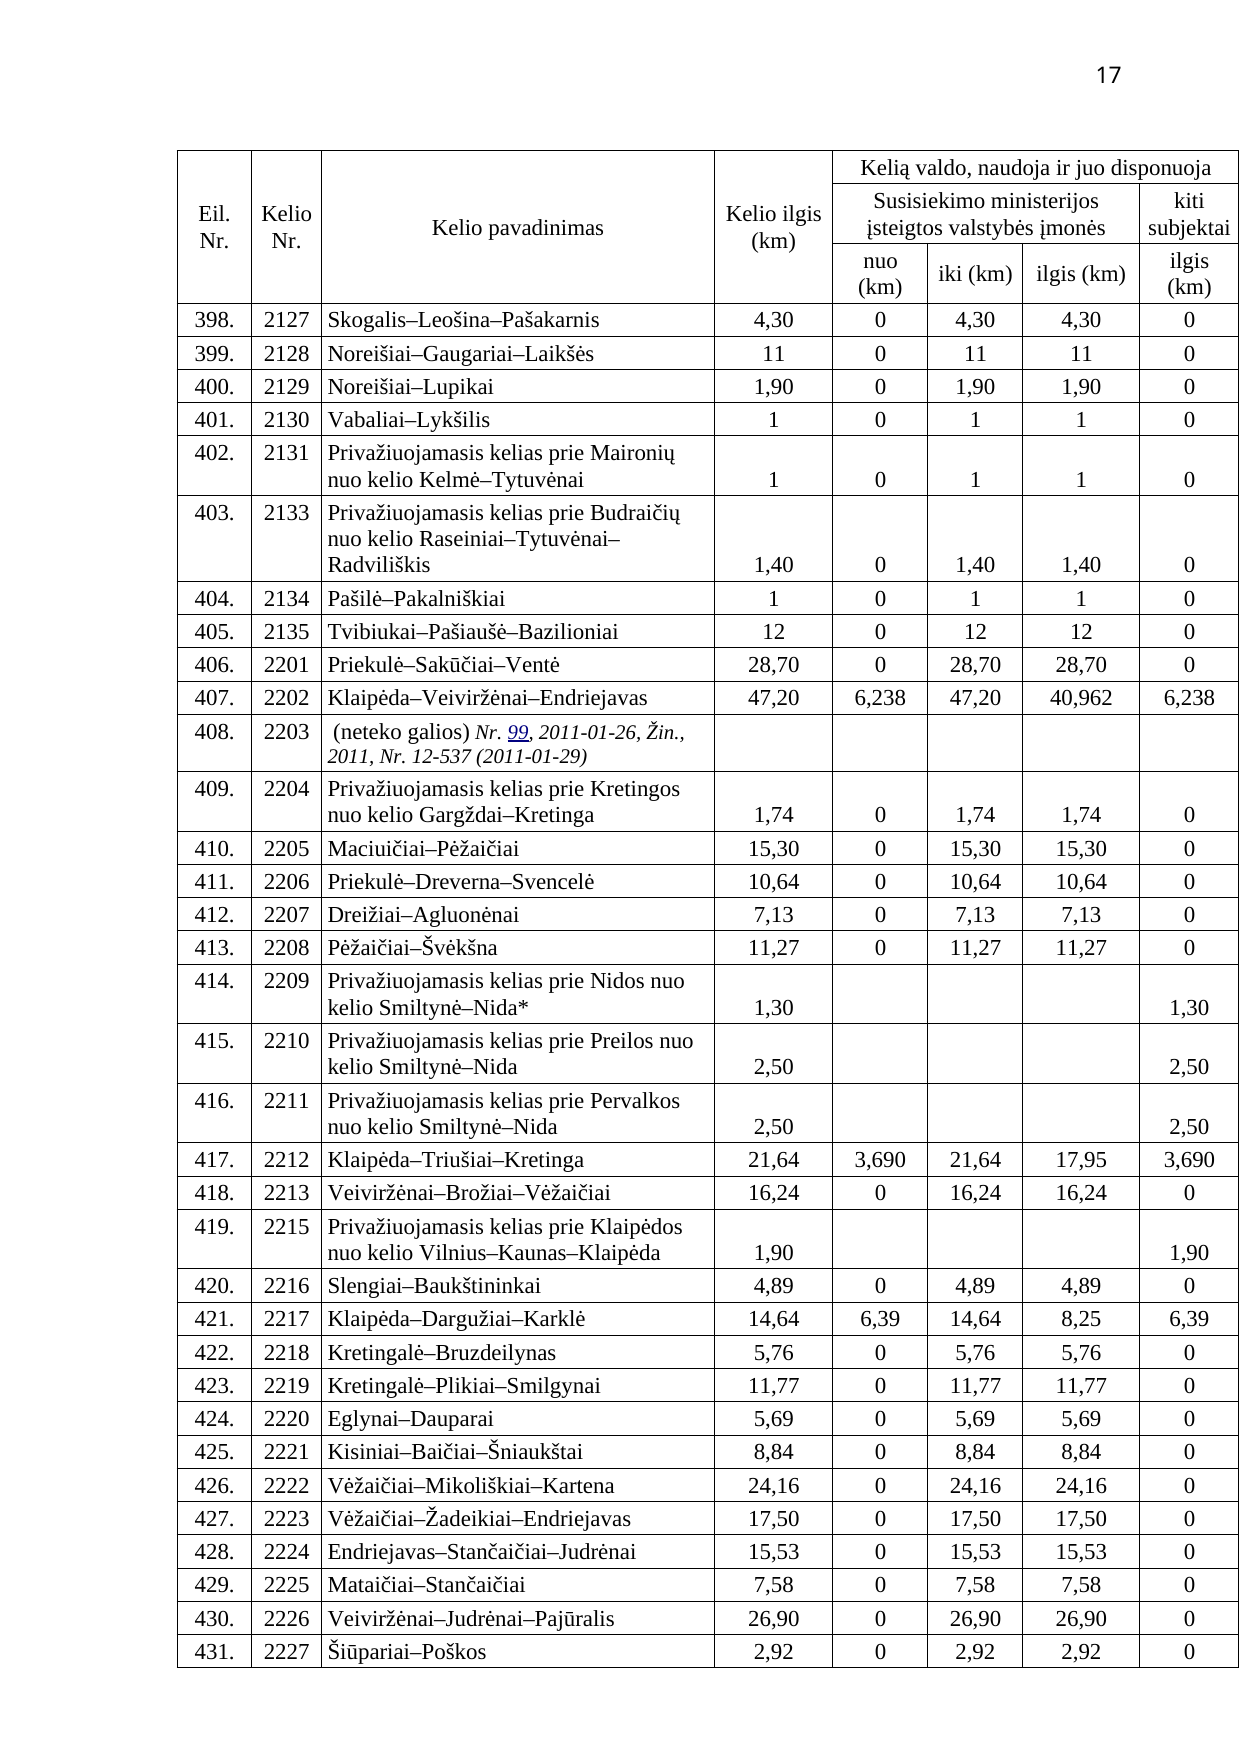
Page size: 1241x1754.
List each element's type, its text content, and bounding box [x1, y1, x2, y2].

table_cell 7,58 [1023, 1569, 1139, 1601]
table_cell Privažiuojamasis kelias prie Maironių nuo kelio Kelmė–Tytuvėnai [322, 436, 714, 495]
table_cell 420. [178, 1269, 251, 1302]
table_cell [833, 965, 927, 1023]
table_cell 0 [1140, 898, 1238, 930]
table_cell Eglynai–Dauparai [322, 1402, 714, 1434]
table_cell [928, 1210, 1022, 1268]
table_cell 0 [833, 1177, 927, 1209]
table_cell 0 [1140, 615, 1238, 647]
table_cell 15,53 [715, 1535, 832, 1567]
table_cell Privažiuojamasis kelias prie Nidos nuo kelio Smiltynė–Nida* [322, 965, 714, 1023]
table_cell 2,92 [928, 1635, 1022, 1667]
table_cell (neteko galios) Nr. 99, 2011-01-26, Žin., 2011, Nr. 12-537 (2011-01-29) [322, 715, 714, 771]
table_cell 24,16 [928, 1469, 1022, 1501]
table_cell Susisiekimo ministerijos įsteigtos valstybės įmonės [833, 184, 1139, 243]
table_cell 412. [178, 898, 251, 930]
table_cell 429. [178, 1569, 251, 1601]
table_cell 3,690 [833, 1143, 927, 1176]
table_cell Privažiuojamasis kelias prie Pervalkos nuo kelio Smiltynė–Nida [322, 1084, 714, 1142]
table_cell 2223 [252, 1502, 321, 1534]
table_cell 2129 [252, 370, 321, 402]
table_cell 417. [178, 1143, 251, 1176]
table_cell 0 [833, 931, 927, 963]
table_cell 0 [1140, 1569, 1238, 1601]
table_cell [1023, 965, 1139, 1023]
table_cell 1,90 [1140, 1210, 1238, 1268]
table_cell 11 [1023, 337, 1139, 369]
table_cell Mataičiai–Stančaičiai [322, 1569, 714, 1601]
table_cell 2,50 [715, 1084, 832, 1142]
table_cell 7,13 [1023, 898, 1139, 930]
table_cell 402. [178, 436, 251, 495]
table_header Eil. Nr. [178, 151, 251, 302]
table_cell [715, 715, 832, 771]
table_cell [1140, 715, 1238, 771]
table_cell [1023, 1210, 1139, 1268]
table_cell Priekulė–Sakūčiai–Ventė [322, 648, 714, 681]
table_cell 6,39 [833, 1303, 927, 1335]
table_cell 2128 [252, 337, 321, 369]
table_cell 2202 [252, 682, 321, 714]
table_cell 2224 [252, 1535, 321, 1567]
table_cell 2217 [252, 1303, 321, 1335]
table_cell 0 [833, 304, 927, 336]
table_cell 0 [1140, 865, 1238, 897]
table_cell 0 [833, 1402, 927, 1434]
table_cell 428. [178, 1535, 251, 1567]
table_cell 10,64 [1023, 865, 1139, 897]
table_cell Noreišiai–Gaugariai–Laikšės [322, 337, 714, 369]
table_cell 421. [178, 1303, 251, 1335]
table_cell 2201 [252, 648, 321, 681]
table_cell 14,64 [928, 1303, 1022, 1335]
table_cell 399. [178, 337, 251, 369]
table_cell 0 [833, 1602, 927, 1634]
table_cell 26,90 [715, 1602, 832, 1634]
table_cell 0 [1140, 436, 1238, 495]
table_cell 15,30 [1023, 832, 1139, 864]
table_cell 11,27 [1023, 931, 1139, 963]
table_cell 11,77 [928, 1369, 1022, 1401]
table_cell 1 [1023, 582, 1139, 614]
table_cell 415. [178, 1024, 251, 1083]
table_cell 16,24 [928, 1177, 1022, 1209]
table_cell 426. [178, 1469, 251, 1501]
table_cell 0 [1140, 1502, 1238, 1534]
table_cell Vabaliai–Lykšilis [322, 403, 714, 435]
table_cell 16,24 [1023, 1177, 1139, 1209]
table_cell 4,89 [928, 1269, 1022, 1302]
table_cell iki (km) [928, 244, 1022, 302]
table_cell 0 [1140, 1436, 1238, 1468]
table_cell 2,92 [1023, 1635, 1139, 1667]
table_cell 1,90 [928, 370, 1022, 402]
table_cell 423. [178, 1369, 251, 1401]
table_cell 16,24 [715, 1177, 832, 1209]
table_cell nuo (km) [833, 244, 927, 302]
table_cell 0 [1140, 1369, 1238, 1401]
table_cell 2218 [252, 1336, 321, 1368]
table_cell 0 [833, 337, 927, 369]
table_cell 0 [833, 1436, 927, 1468]
table_cell 2208 [252, 931, 321, 963]
table_cell Kisiniai–Baičiai–Šniaukštai [322, 1436, 714, 1468]
table_cell 2225 [252, 1569, 321, 1601]
table_cell 0 [833, 1635, 927, 1667]
table_cell 1 [715, 403, 832, 435]
table_cell 47,20 [715, 682, 832, 714]
table_cell 1,74 [715, 772, 832, 831]
table_cell 7,13 [928, 898, 1022, 930]
table_header Kelio pavadinimas [322, 151, 714, 302]
table_cell Klaipėda–Veiviržėnai–Endriejavas [322, 682, 714, 714]
table_cell 3,690 [1140, 1143, 1238, 1176]
table_cell 4,30 [1023, 304, 1139, 336]
table_header Kelio Nr. [252, 151, 321, 302]
table_cell 17,50 [1023, 1502, 1139, 1534]
table_cell 40,962 [1023, 682, 1139, 714]
table_cell Privažiuojamasis kelias prie Kretingos nuo kelio Gargždai–Kretinga [322, 772, 714, 831]
table_cell Šiūpariai–Poškos [322, 1635, 714, 1667]
table_cell 422. [178, 1336, 251, 1368]
table_cell 418. [178, 1177, 251, 1209]
table_cell 26,90 [928, 1602, 1022, 1634]
table_cell 0 [833, 436, 927, 495]
table_cell 0 [833, 1469, 927, 1501]
table_cell Pašilė–Pakalniškiai [322, 582, 714, 614]
table_cell [833, 715, 927, 771]
table_cell 2227 [252, 1635, 321, 1667]
table_cell Klaipėda–Triušiai–Kretinga [322, 1143, 714, 1176]
table_cell 0 [833, 898, 927, 930]
table_cell 413. [178, 931, 251, 963]
table_cell 0 [1140, 1402, 1238, 1434]
table_cell 15,30 [928, 832, 1022, 864]
table_cell kiti subjektai [1140, 184, 1238, 243]
table_cell 1,90 [715, 370, 832, 402]
table_cell 411. [178, 865, 251, 897]
table_cell 408. [178, 715, 251, 771]
table_cell 0 [1140, 1269, 1238, 1302]
table_cell 14,64 [715, 1303, 832, 1335]
table_cell 404. [178, 582, 251, 614]
table_cell 419. [178, 1210, 251, 1268]
table_cell 8,84 [1023, 1436, 1139, 1468]
table_cell 414. [178, 965, 251, 1023]
table_cell Noreišiai–Lupikai [322, 370, 714, 402]
table_cell 0 [833, 496, 927, 581]
table_cell 1,30 [715, 965, 832, 1023]
table_cell 5,69 [715, 1402, 832, 1434]
table_cell 2213 [252, 1177, 321, 1209]
table_cell 0 [1140, 1535, 1238, 1567]
table_cell 1,90 [715, 1210, 832, 1268]
table_cell Privažiuojamasis kelias prie Klaipėdos nuo kelio Vilnius–Kaunas–Klaipėda [322, 1210, 714, 1268]
table_cell [833, 1210, 927, 1268]
table_cell 0 [1140, 496, 1238, 581]
table_cell 12 [715, 615, 832, 647]
table_cell Endriejavas–Stančaičiai–Judrėnai [322, 1535, 714, 1567]
table_cell 5,69 [1023, 1402, 1139, 1434]
table_cell 0 [833, 1269, 927, 1302]
table_cell 0 [1140, 648, 1238, 681]
table_cell 0 [833, 1369, 927, 1401]
table_cell [833, 1024, 927, 1083]
table_cell 0 [1140, 337, 1238, 369]
table_cell ilgis (km) [1140, 244, 1238, 302]
table_cell 2221 [252, 1436, 321, 1468]
table_cell 2,50 [1140, 1024, 1238, 1083]
table_cell 2134 [252, 582, 321, 614]
table_cell 10,64 [928, 865, 1022, 897]
table_cell 0 [833, 370, 927, 402]
table_cell Priekulė–Dreverna–Svencelė [322, 865, 714, 897]
table_cell 0 [1140, 1336, 1238, 1368]
table_cell 15,53 [928, 1535, 1022, 1567]
table_cell 0 [1140, 370, 1238, 402]
table_cell Maciuičiai–Pėžaičiai [322, 832, 714, 864]
table_cell 7,58 [715, 1569, 832, 1601]
table_cell 12 [928, 615, 1022, 647]
table_cell 0 [1140, 582, 1238, 614]
table_cell 11,27 [715, 931, 832, 963]
table_cell Skogalis–Leošina–Pašakarnis [322, 304, 714, 336]
table_cell 0 [833, 615, 927, 647]
table_cell 6,238 [1140, 682, 1238, 714]
table_cell 425. [178, 1436, 251, 1468]
table_cell 17,50 [715, 1502, 832, 1534]
table_cell 0 [1140, 1469, 1238, 1501]
table_cell 2130 [252, 403, 321, 435]
table_cell 2204 [252, 772, 321, 831]
table_cell 0 [833, 648, 927, 681]
table_cell 1 [928, 403, 1022, 435]
table_cell 398. [178, 304, 251, 336]
table_cell 410. [178, 832, 251, 864]
table_cell 7,58 [928, 1569, 1022, 1601]
table_cell [833, 1084, 927, 1142]
table_cell 2226 [252, 1602, 321, 1634]
table_cell 5,76 [715, 1336, 832, 1368]
table_cell [928, 965, 1022, 1023]
table_cell 15,53 [1023, 1535, 1139, 1567]
table_cell 5,69 [928, 1402, 1022, 1434]
table_cell 2,92 [715, 1635, 832, 1667]
table_cell 0 [833, 582, 927, 614]
table_cell 2212 [252, 1143, 321, 1176]
table_cell 0 [833, 1336, 927, 1368]
table_cell 28,70 [715, 648, 832, 681]
table_cell 15,30 [715, 832, 832, 864]
table_cell 416. [178, 1084, 251, 1142]
table_cell 24,16 [715, 1469, 832, 1501]
table_cell Privažiuojamasis kelias prie Budraičių nuo kelio Raseiniai–Tytuvėnai–Radviliškis [322, 496, 714, 581]
table_cell 2206 [252, 865, 321, 897]
table_cell 2215 [252, 1210, 321, 1268]
table_cell 4,89 [1023, 1269, 1139, 1302]
table_cell 8,84 [715, 1436, 832, 1468]
table_cell 2207 [252, 898, 321, 930]
table_cell [928, 1024, 1022, 1083]
table_cell 1,30 [1140, 965, 1238, 1023]
table_cell 11,77 [715, 1369, 832, 1401]
table_cell 4,30 [715, 304, 832, 336]
table_cell 431. [178, 1635, 251, 1667]
table_cell 0 [1140, 931, 1238, 963]
table_cell 12 [1023, 615, 1139, 647]
table_cell 8,25 [1023, 1303, 1139, 1335]
table_cell 0 [833, 1502, 927, 1534]
table_cell 0 [833, 865, 927, 897]
table_header Kelią valdo, naudoja ir juo disponuoja [833, 151, 1238, 183]
table_cell 2211 [252, 1084, 321, 1142]
table_cell 2135 [252, 615, 321, 647]
table_cell 11,77 [1023, 1369, 1139, 1401]
table_cell 407. [178, 682, 251, 714]
table_cell Vėžaičiai–Mikoliškiai–Kartena [322, 1469, 714, 1501]
table_cell 1,40 [1023, 496, 1139, 581]
table_cell 10,64 [715, 865, 832, 897]
table_cell Veiviržėnai–Brožiai–Vėžaičiai [322, 1177, 714, 1209]
table_cell 1,74 [928, 772, 1022, 831]
table_cell 427. [178, 1502, 251, 1534]
table_cell 17,95 [1023, 1143, 1139, 1176]
table_cell 2133 [252, 496, 321, 581]
table_cell Vėžaičiai–Žadeikiai–Endriejavas [322, 1502, 714, 1534]
table_cell 1 [715, 436, 832, 495]
table_cell 1,40 [928, 496, 1022, 581]
table_cell Privažiuojamasis kelias prie Preilos nuo kelio Smiltynė–Nida [322, 1024, 714, 1083]
table_cell 21,64 [928, 1143, 1022, 1176]
table_cell 2219 [252, 1369, 321, 1401]
table_cell 6,238 [833, 682, 927, 714]
table_cell 11 [928, 337, 1022, 369]
table_cell 403. [178, 496, 251, 581]
table_cell 2222 [252, 1469, 321, 1501]
table_cell 2216 [252, 1269, 321, 1302]
table_cell 17,50 [928, 1502, 1022, 1534]
table_cell 0 [1140, 772, 1238, 831]
table_cell [1023, 1084, 1139, 1142]
table_cell 0 [1140, 1177, 1238, 1209]
table_cell [928, 715, 1022, 771]
table_cell 1 [1023, 403, 1139, 435]
table_cell 400. [178, 370, 251, 402]
table_cell 0 [1140, 832, 1238, 864]
table_cell ilgis (km) [1023, 244, 1139, 302]
table_cell 409. [178, 772, 251, 831]
table_cell 430. [178, 1602, 251, 1634]
table_cell Veiviržėnai–Judrėnai–Pajūralis [322, 1602, 714, 1634]
table_cell Kretingalė–Bruzdeilynas [322, 1336, 714, 1368]
table_cell 24,16 [1023, 1469, 1139, 1501]
table_cell 0 [833, 403, 927, 435]
table_cell Klaipėda–Dargužiai–Karklė [322, 1303, 714, 1335]
table_cell 4,30 [928, 304, 1022, 336]
table_cell 0 [833, 772, 927, 831]
table_cell 0 [833, 832, 927, 864]
table_cell 8,84 [928, 1436, 1022, 1468]
table_cell Slengiai–Baukštininkai [322, 1269, 714, 1302]
table_cell 21,64 [715, 1143, 832, 1176]
table_cell 0 [833, 1535, 927, 1567]
table_cell 1 [928, 436, 1022, 495]
table_cell 0 [1140, 1635, 1238, 1667]
table_cell 401. [178, 403, 251, 435]
table_cell 2127 [252, 304, 321, 336]
table_cell 0 [1140, 304, 1238, 336]
table_cell 0 [1140, 1602, 1238, 1634]
table_cell 28,70 [928, 648, 1022, 681]
table_cell 11 [715, 337, 832, 369]
table_cell 47,20 [928, 682, 1022, 714]
table_cell [928, 1084, 1022, 1142]
table_cell 26,90 [1023, 1602, 1139, 1634]
table_cell 2220 [252, 1402, 321, 1434]
table_cell 424. [178, 1402, 251, 1434]
table_cell 1,90 [1023, 370, 1139, 402]
table_cell 2209 [252, 965, 321, 1023]
table_cell 11,27 [928, 931, 1022, 963]
table_cell 2205 [252, 832, 321, 864]
table_header Kelio ilgis (km) [715, 151, 832, 302]
table_cell 2210 [252, 1024, 321, 1083]
table_cell 1,74 [1023, 772, 1139, 831]
table_cell 1 [1023, 436, 1139, 495]
table_cell 4,89 [715, 1269, 832, 1302]
table_cell 5,76 [928, 1336, 1022, 1368]
table_cell 406. [178, 648, 251, 681]
table_cell 405. [178, 615, 251, 647]
table_cell [1023, 1024, 1139, 1083]
table_cell 5,76 [1023, 1336, 1139, 1368]
table_cell 0 [1140, 403, 1238, 435]
table_cell 2131 [252, 436, 321, 495]
table_cell Kretingalė–Plikiai–Smilgynai [322, 1369, 714, 1401]
table_cell 2,50 [1140, 1084, 1238, 1142]
table_cell Tvibiukai–Pašiaušė–Bazilioniai [322, 615, 714, 647]
table_cell 2,50 [715, 1024, 832, 1083]
table_cell 7,13 [715, 898, 832, 930]
table_cell 2203 [252, 715, 321, 771]
table_cell Dreižiai–Agluonėnai [322, 898, 714, 930]
table_cell 1 [928, 582, 1022, 614]
table_cell 28,70 [1023, 648, 1139, 681]
table_cell Pėžaičiai–Švėkšna [322, 931, 714, 963]
table_cell 6,39 [1140, 1303, 1238, 1335]
table_cell 0 [833, 1569, 927, 1601]
table_cell 1 [715, 582, 832, 614]
table_cell 1,40 [715, 496, 832, 581]
table_cell [1023, 715, 1139, 771]
